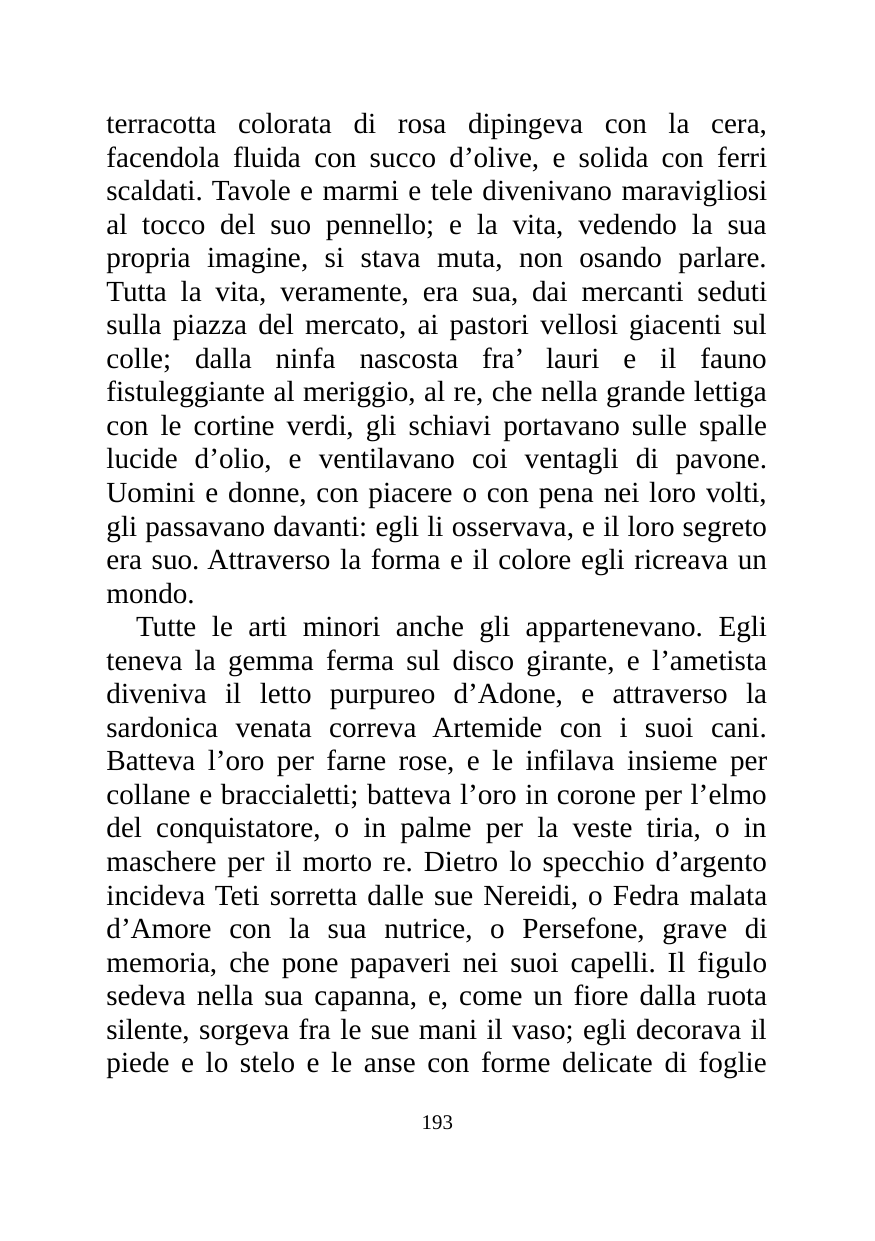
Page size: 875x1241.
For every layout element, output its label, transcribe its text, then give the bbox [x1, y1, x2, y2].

text terracotta colorata di rosa dipingeva con la cera, facendola fluida con succo d’olive, e solida con ferri scaldati. Tavole e marmi e tele divenivano maravigliosi al tocco del suo pennello; e la vita, vedendo la sua propria imagine, si stava muta, non osando parlare. Tutta la vita, veramente, era sua, dai mercanti seduti sulla piazza del mercato, ai pastori vellosi giacenti sul colle; dalla ninfa nascosta fra’ lauri e il fauno fistuleggiante al meriggio, al re, che nella grande lettiga con le cortine verdi, gli schiavi portavano sulle spalle lucide d’olio, e ventilavano coi ventagli di pavone. Uomini e donne, con piacere o con pena nei loro volti, gli passavano davanti: egli li osservava, e il loro segreto era suo. Attraverso la forma e il colore egli ricreava un mondo. [106, 106, 768, 609]
text Tutte le arti minori anche gli appartenevano. Egli teneva la gemma ferma sul disco girante, e l’ametista diveniva il letto purpureo d’Adone, e attraverso la sardonica venata correva Artemide con i suoi cani. Batteva l’oro per farne rose, e le infilava insieme per collane e braccialetti; batteva l’oro in corone per l’elmo del conquistatore, o in palme per la veste tiria, o in maschere per il morto re. Dietro lo specchio d’argento incideva Teti sorretta dalle sue Nereidi, o Fedra malata d’Amore con la sua nutrice, o Persefone, grave di memoria, che pone papaveri nei suoi capelli. Il figulo sedeva nella sua capanna, e, come un fiore dalla ruota silente, sorgeva fra le sue mani il vaso; egli decorava il piede e lo stelo e le anse con forme delicate di foglie [106, 609, 768, 1079]
